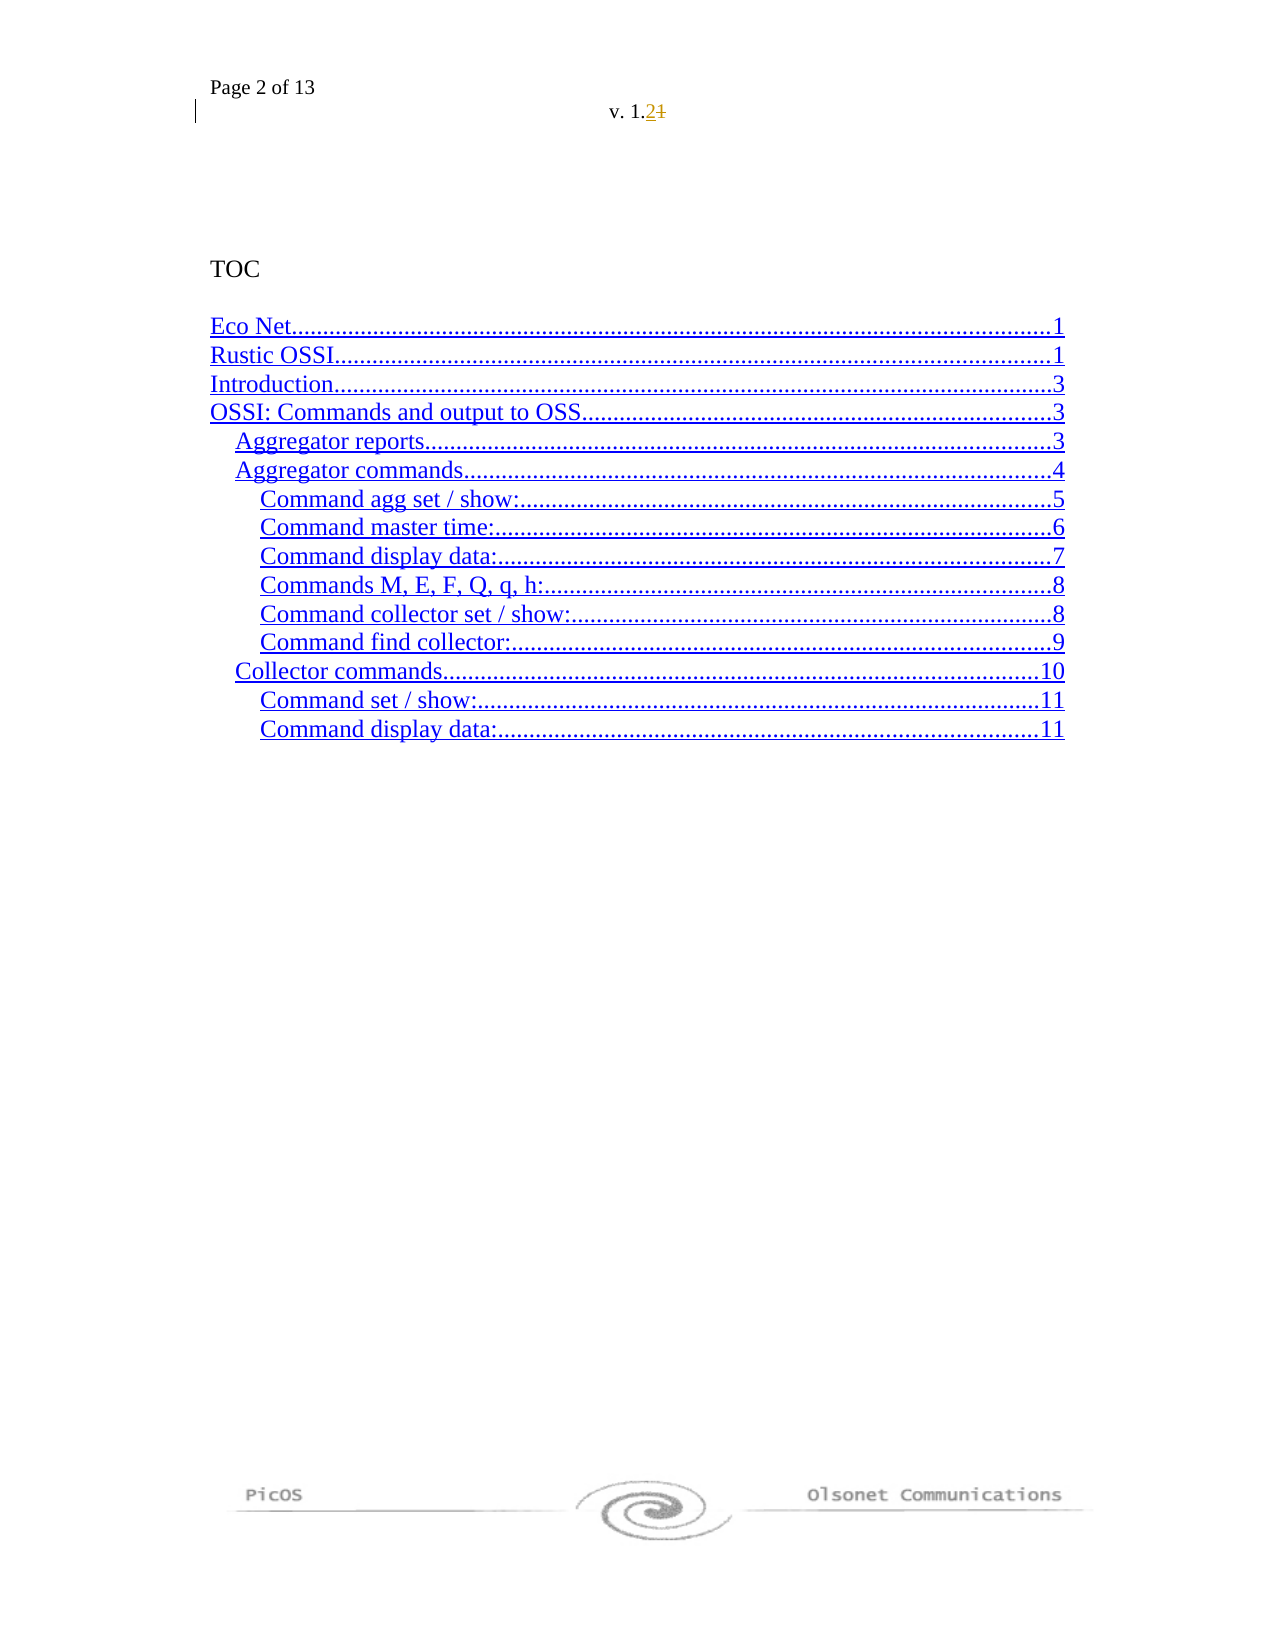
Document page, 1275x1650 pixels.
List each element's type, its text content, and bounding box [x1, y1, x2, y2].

text Collector commands 10 [235, 656, 1065, 681]
text Command agg set / show: 5 [260, 484, 1065, 509]
text Command display data: 11 [260, 714, 1065, 739]
text Aggregator reports 3 [235, 426, 1065, 451]
picture [226, 1464, 1094, 1566]
text Rustic OSSI 1 [210, 340, 1065, 365]
text Introduction 3 [210, 369, 1065, 394]
text Eco Net 1 [210, 311, 1065, 336]
text Commands M, E, F, Q, q, h: 8 [260, 570, 1065, 595]
text Command set / show: 11 [260, 685, 1065, 710]
text Command find collector: 9 [260, 627, 1065, 652]
text Aggregator commands 4 [235, 455, 1065, 480]
text Command master time: 6 [260, 512, 1065, 537]
text Command display data: 7 [260, 541, 1065, 566]
text TOC [210, 254, 1065, 282]
text Command collector set / show: 8 [260, 599, 1065, 624]
text OSSI: Commands and output to OSS 3 [210, 397, 1065, 422]
